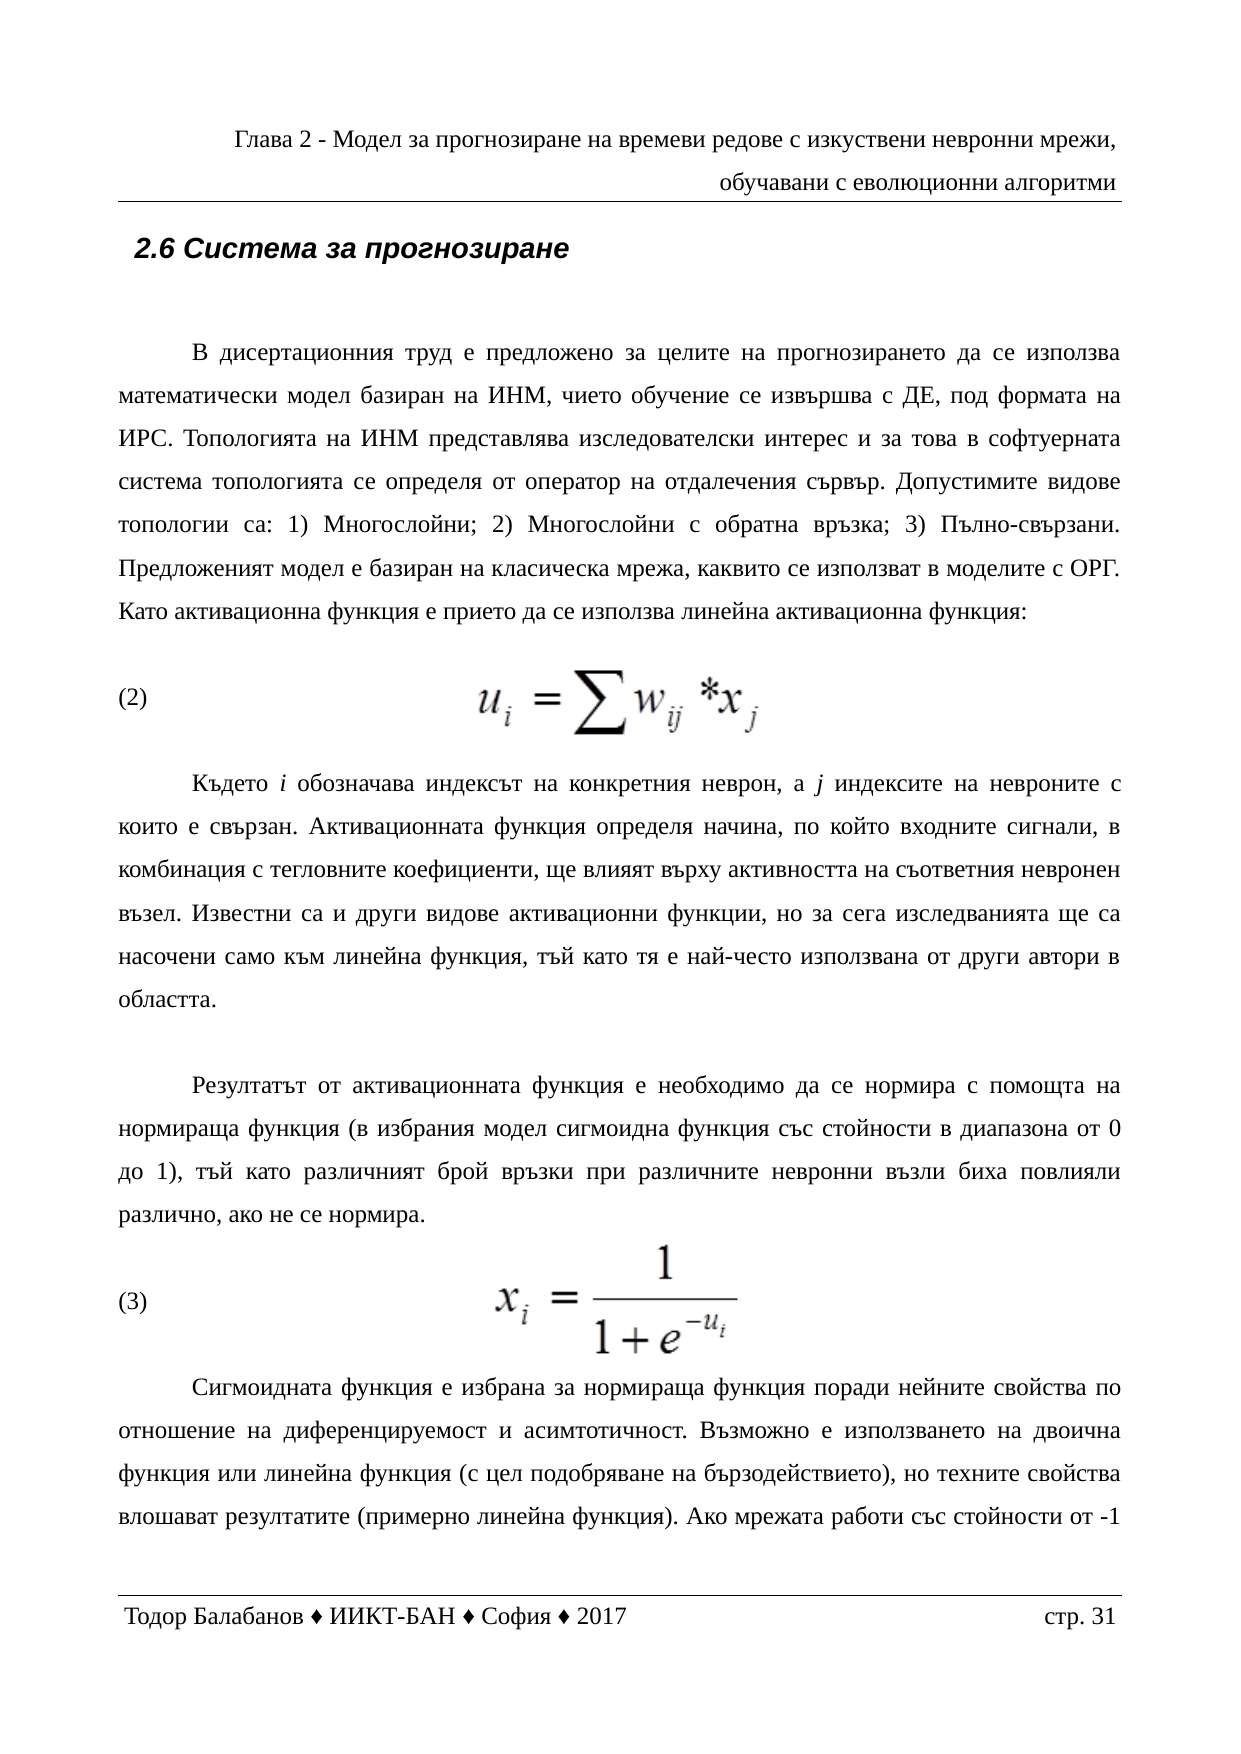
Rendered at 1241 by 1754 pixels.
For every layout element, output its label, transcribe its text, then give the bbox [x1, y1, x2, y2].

text Резултатът от активационната функция е необходимо да се нормира с помощта на нормираща функция (в избрания модел сигмоидна функция със стойности в диапазона от 0 до 1), тъй като различният брой връзки при различните невронни възли биха повлияли различно, ако не се нормира. [118, 1070, 1122, 1228]
text (3) [118, 1286, 488, 1314]
text [769, 682, 1122, 711]
text (2) [118, 682, 471, 711]
text Където i обозначава индексът на конкретния неврон, а j индексите на невроните с които е свързан. Активационната функция определя начина, по който входните сигнали, в комбинация с тегловните коефициенти, ще влияят върху активността на съответния невронен възел. Известни са и други видове активационни функции, но за сега изследванията ще са насочени само към линейна функция, тъй като тя е най-често използвана от други автори в областта. [118, 768, 1122, 1013]
text [752, 1286, 1122, 1314]
subtitle 2.6 Система за прогнозиране [118, 231, 1122, 264]
text В дисертационния труд е предложено за целите на прогнозирането да се използва математически модел базиран на ИНМ, чието обучение се извършва с ДЕ, под формата на ИРС. Топологията на ИНМ представлява изследователски интерес и за това в софтуерната система топологията се определя от оператор на отдалечения сървър. Допустимите видове топологии са: 1) Многослойни; 2) Многослойни с обратна връзка; 3) Пълно-свързани. Предложеният модел е базиран на класическа мрежа, каквито се използват в моделите с ОРГ. Като активационна функция е прието да се използва линейна активационна функция: [118, 337, 1122, 624]
text Сигмоидната функция е избрана за нормираща функция поради нейните свойства по отношение на диференцируемост и асимтотичност. Възможно е използването на двоична функция или линейна функция (с цел подобряване на бързодействието), но техните свойства влошават резултатите (примерно линейна функция). Ако мрежата работи със стойности от -1 [118, 1372, 1122, 1530]
